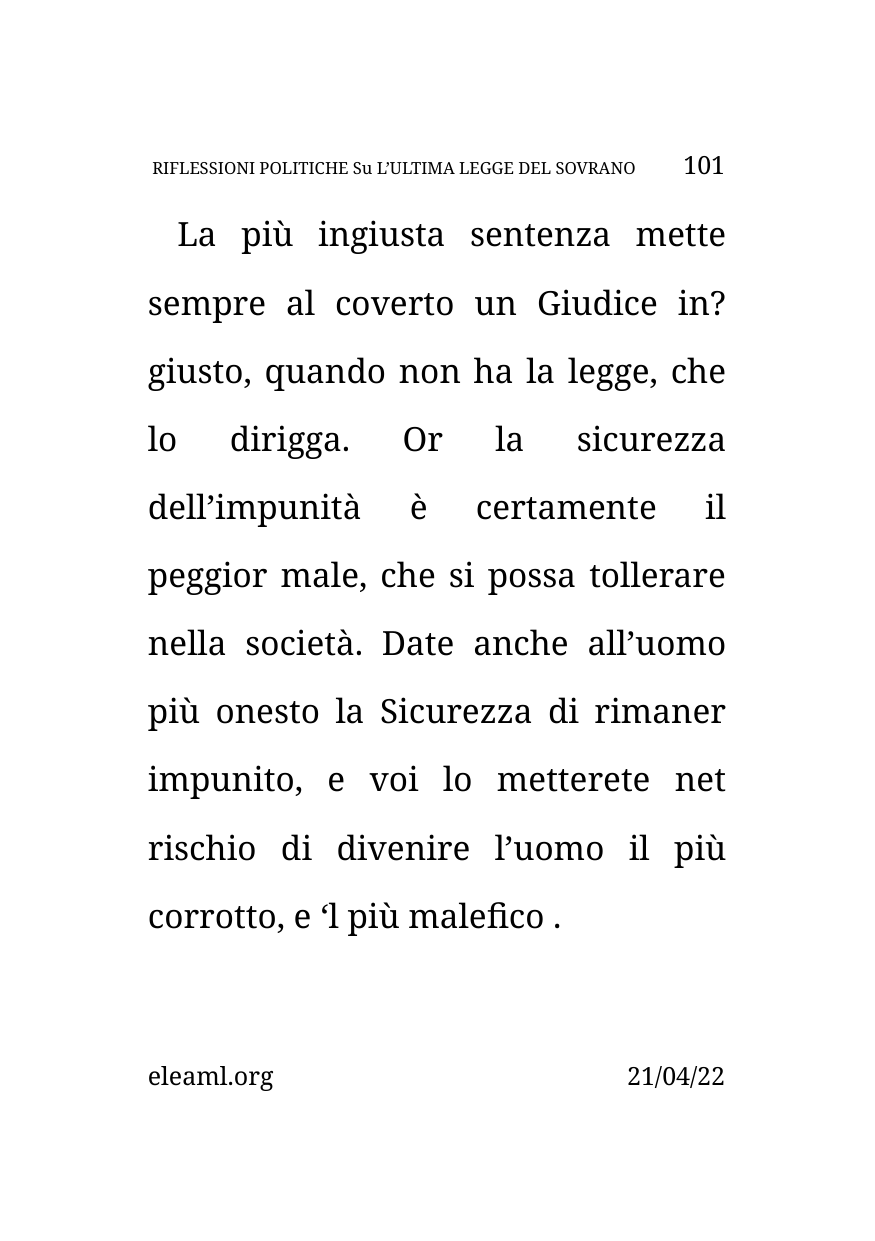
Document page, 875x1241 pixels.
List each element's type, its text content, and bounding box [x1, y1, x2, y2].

text La più ingiusta sentenza mette sempre al coverto un Giudice in? giusto, quando non ha la legge, che lo dirigga. Or la sicurezza dell’impunità è certamente il peggior male, che si possa tollerare nella società. Date anche all’uomo più onesto la Sicurezza di rimaner impunito, e voi lo metterete net rischio di divenire l’uomo il più corrotto, e ‘l più malefico . [148, 211, 726, 938]
